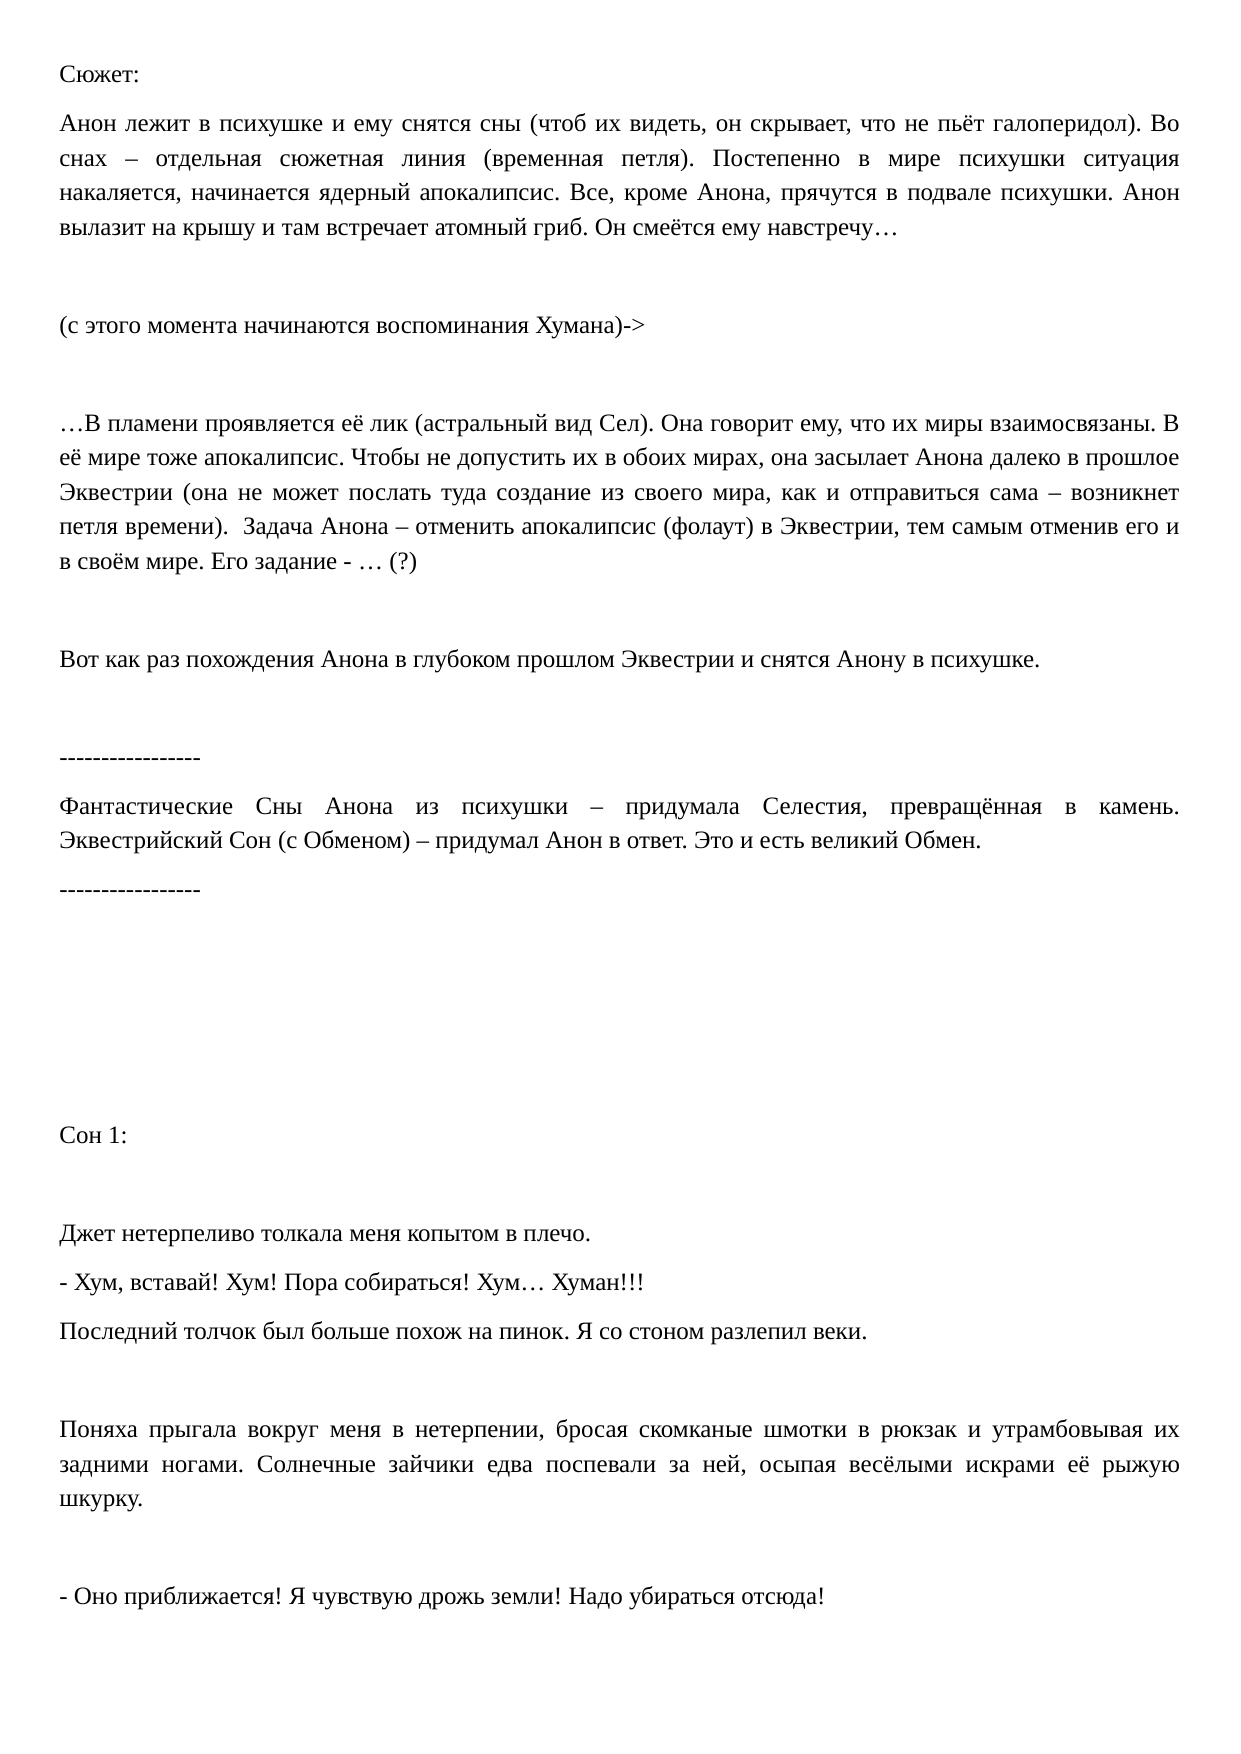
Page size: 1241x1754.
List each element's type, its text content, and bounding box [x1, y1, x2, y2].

text Вот как раз похождения Анона в глубоком прошлом Эквестрии и снятся Анону в психушке. [59, 644, 1181, 673]
text Сон 1: [59, 1120, 1181, 1149]
text (с этого момента начинаются воспоминания Хумана)-> [59, 310, 1181, 338]
text Фантастические Сны Анона из психушки – придумала Селестия, превращённая в камень. Эквестрийский Сон (с Обменом) – придумал Анон в ответ. Это и есть великий Обмен. [59, 791, 1181, 854]
text - Хум, вставай! Хум! Пора собираться! Хум… Хуман!!! [59, 1267, 1181, 1296]
text - Оно приближается! Я чувствую дрожь земли! Надо убираться отсюда! [59, 1581, 1181, 1610]
text …В пламени проявляется её лик (астральный вид Сел). Она говорит ему, что их миры взаимосвязаны. В её мире тоже апокалипсис. Чтобы не допустить их в обоих мирах, она засылает Анона далеко в прошлое Эквестрии (она не может послать туда создание из своего мира, как и отправиться сама – возникнет петля времени). Задача Анона – отменить апокалипсис (фолаут) в Эквестрии, тем самым отменив его и в своём мире. Его задание - … (?) [59, 408, 1181, 574]
text Последний толчок был больше похож на пинок. Я со стоном разлепил веки. [59, 1316, 1181, 1345]
text Джет нетерпеливо толкала меня копытом в плечо. [59, 1218, 1181, 1247]
text Сюжет: [59, 59, 1181, 88]
text ----------------- [59, 742, 1181, 771]
text Анон лежит в психушке и ему снятся сны (чтоб их видеть, он скрывает, что не пьёт галоперидол). Во снах – отдельная сюжетная линия (временная петля). Постепенно в мире психушки ситуация накаляется, начинается ядерный апокалипсис. Все, кроме Анона, прячутся в подвале психушки. Анон вылазит на крышу и там встречает атомный гриб. Он смеётся ему навстречу… [59, 108, 1181, 240]
text ----------------- [59, 874, 1181, 903]
text Поняха прыгала вокруг меня в нетерпении, бросая скомканые шмотки в рюкзак и утрамбовывая их задними ногами. Солнечные зайчики едва поспевали за ней, осыпая весёлыми искрами её рыжую шкурку. [59, 1414, 1181, 1512]
